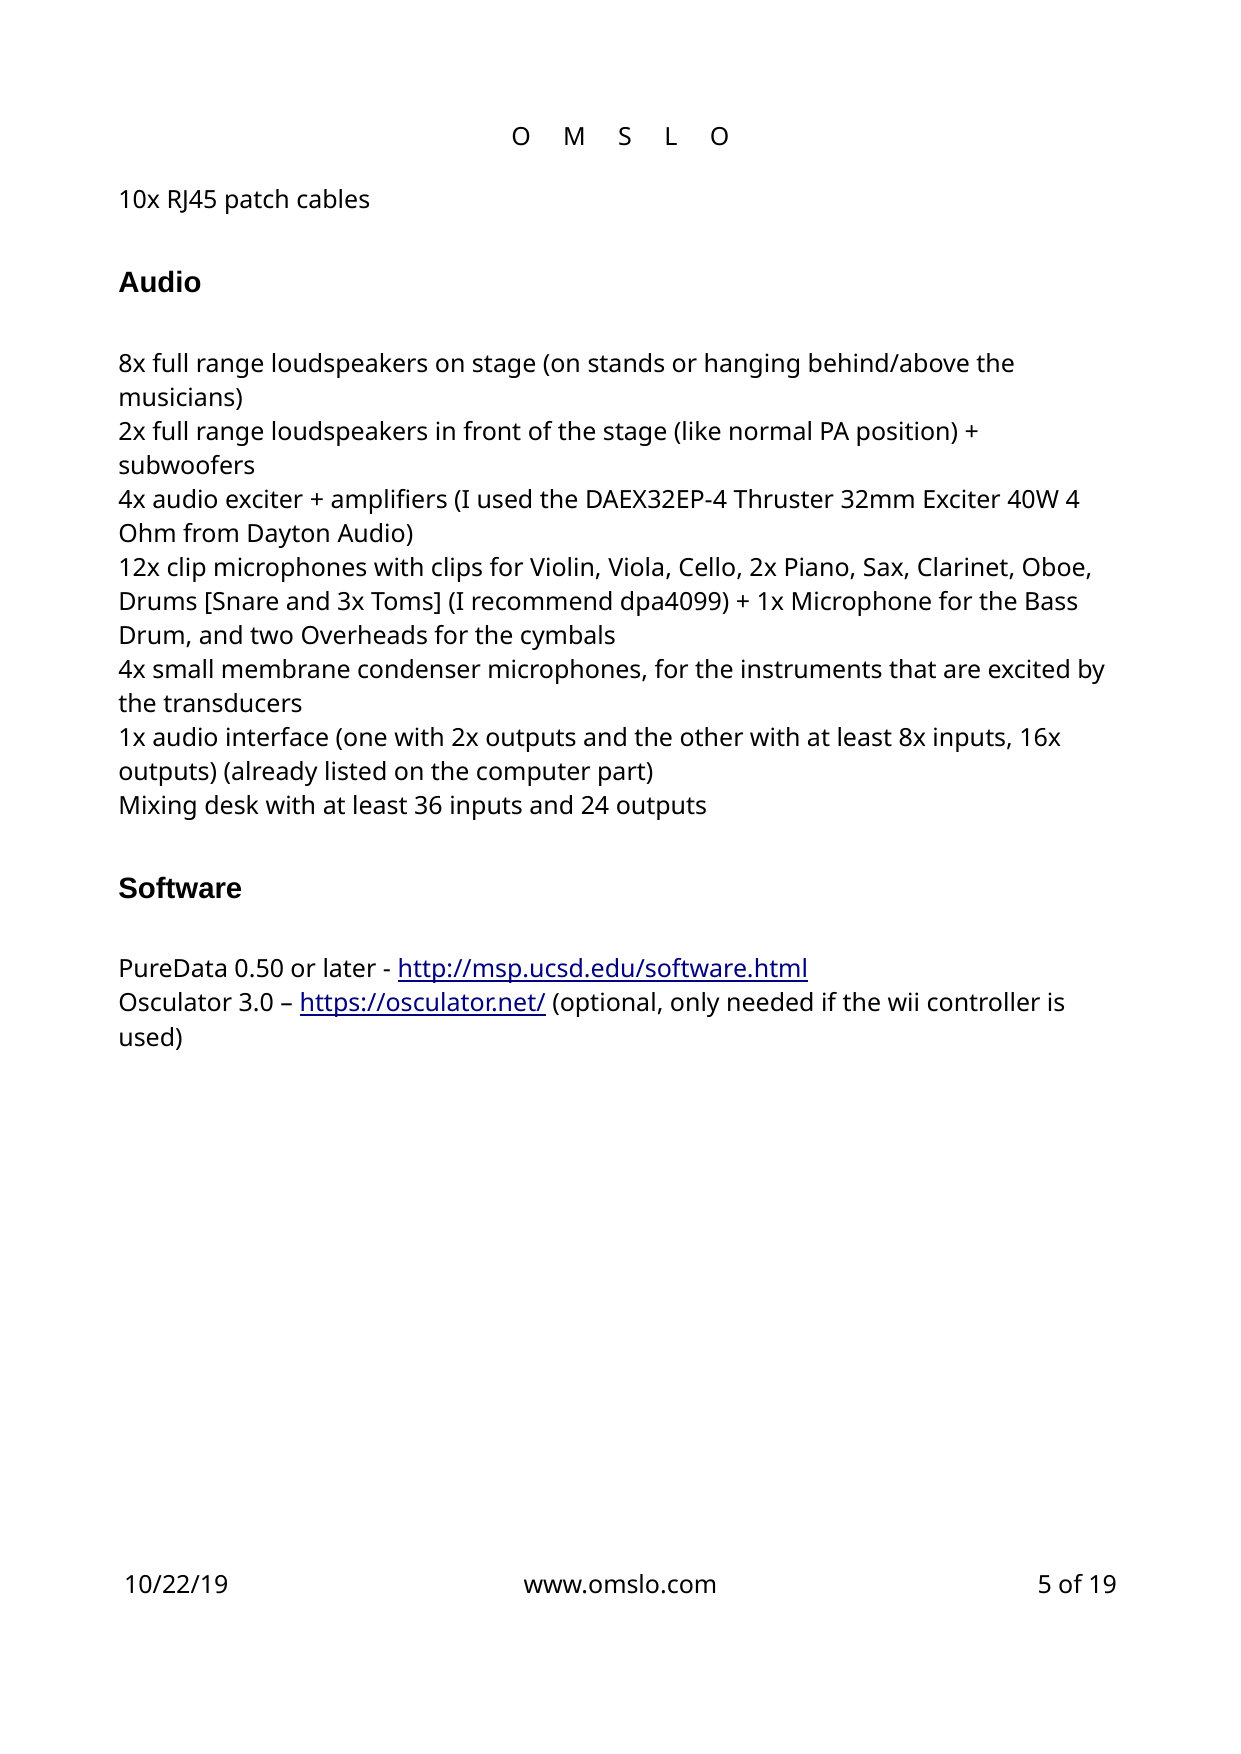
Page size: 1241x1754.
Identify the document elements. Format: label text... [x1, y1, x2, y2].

text 10x RJ45 patch cables [118, 182, 1122, 216]
text Osculator 3.0 – https://osculator.net/ (optional, only needed if the wii controller is used) [118, 985, 1122, 1053]
text 4x small membrane condenser microphones, for the instruments that are excited by the transducers [118, 652, 1122, 720]
text 4x audio exciter + amplifiers (I used the DAEX32EP-4 Thruster 32mm Exciter 40W 4 Ohm from Dayton Audio) [118, 481, 1122, 549]
subtitle Software [118, 871, 1122, 904]
text 12x clip microphones with clips for Violin, Viola, Cello, 2x Piano, Sax, Clarinet, Oboe, Drums [Snare and 3x Toms] (I recommend dpa4099) + 1x Microphone for the Bass Drum, and two Overheads for the cymbals [118, 549, 1122, 652]
subtitle Audio [118, 265, 1122, 299]
text 8x full range loudspeakers on stage (on stands or hanging behind/above the musicians) [118, 345, 1122, 413]
text 1x audio interface (one with 2x outputs and the other with at least 8x inputs, 16x outputs) (already listed on the computer part) [118, 720, 1122, 788]
text Mixing desk with at least 36 inputs and 24 outputs [118, 788, 1122, 822]
text 2x full range loudspeakers in front of the stage (like normal PA position) + subwoofers [118, 413, 1122, 481]
text PureData 0.50 or later - http://msp.ucsd.edu/software.html [118, 951, 1122, 985]
